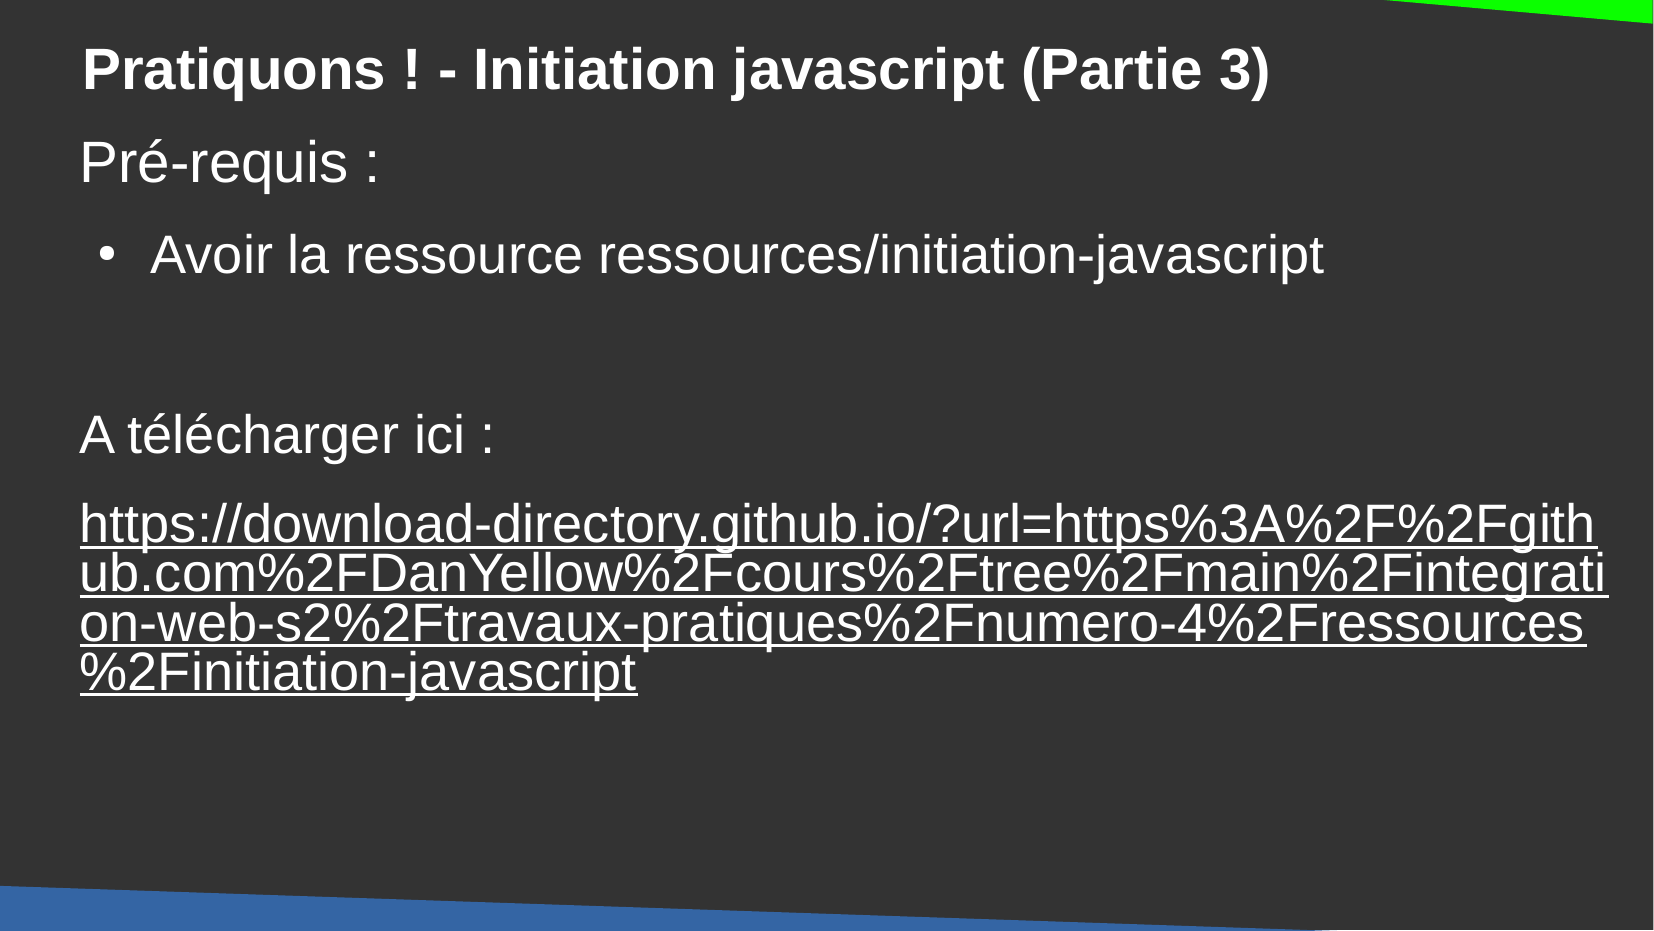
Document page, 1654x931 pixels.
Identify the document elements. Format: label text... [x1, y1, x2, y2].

title Pratiquons ! - Initiation javascript (Partie 3) [82, 37, 1571, 114]
text_box [0, 885, 1337, 931]
text_box [1384, 0, 1653, 24]
list Pré-requis : Avoir la ressource ressources/initiation-javascript A télécharger ici : https://download-directory.github.io/?url=https%3A%2F%2Fgithub.com%2FDanYellow%2Fcours%2Ftree%2Fmain%2Fintegration-web-s2%2Ftravaux-pratiques%2Fnumero-4%2Fressources%2Finitiation-javascript [79, 129, 1619, 715]
